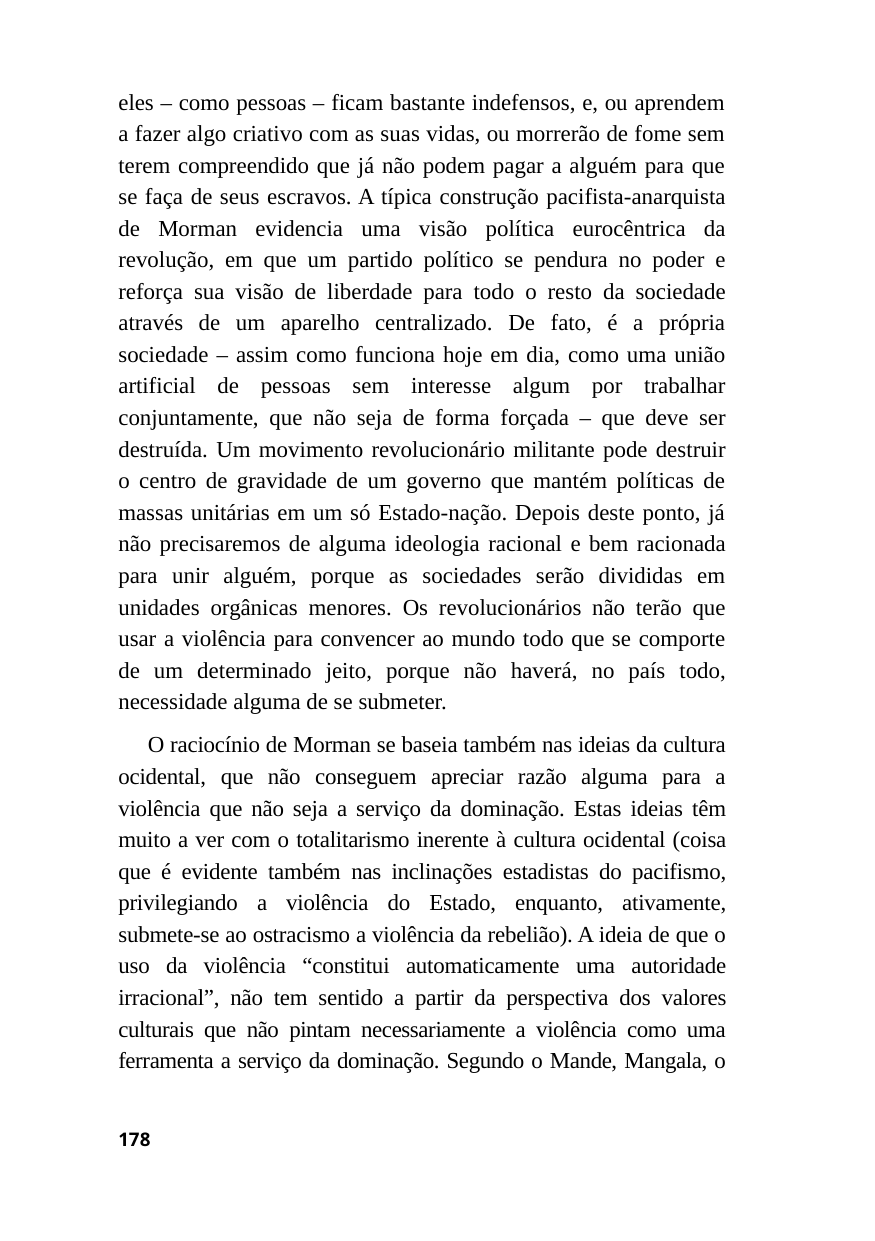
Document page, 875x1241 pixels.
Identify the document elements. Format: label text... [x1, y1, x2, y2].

text eles – como pessoas – ficam bastante indefensos, e, ou aprendem a fazer algo criativo com as suas vidas, ou morrerão de fome sem terem compreendido que já não podem pagar a alguém para que se faça de seus escravos. A típica construção pacifista-anarquista de Morman evidencia uma visão política eurocêntrica da revolução, em que um partido político se pendura no poder e reforça sua visão de liberdade para todo o resto da sociedade através de um aparelho centralizado. De fato, é a própria sociedade – assim como funciona hoje em dia, como uma união artificial de pessoas sem interesse algum por trabalhar conjuntamente, que não seja de forma forçada – que deve ser destruída. Um movimento revolucionário militante pode destruir o centro de gravidade de um governo que mantém políticas de massas unitárias em um só Estado-nação. Depois deste ponto, já não precisaremos de alguma ideologia racional e bem racionada para unir alguém, porque as sociedades serão divididas em unidades orgânicas menores. Os revolucionários não terão que usar a violência para convencer ao mundo todo que se comporte de um determinado jeito, porque não haverá, no país todo, necessidade alguma de se submeter. [118, 88, 726, 714]
text O raciocínio de Morman se baseia também nas ideias da cultura ocidental, que não conseguem apreciar razão alguma para a violência que não seja a serviço da dominação. Estas ideias têm muito a ver com o totalitarismo inerente à cultura ocidental (coisa que é evidente também nas inclinações estadistas do pacifismo, privilegiando a violência do Estado, enquanto, ativamente, submete-se ao ostracismo a violência da rebelião). A ideia de que o uso da violência “constitui automaticamente uma autoridade irracional”, não tem sentido a partir da perspectiva dos valores culturais que não pintam necessariamente a violência como uma ferramenta a serviço da dominação. Segundo o Mande, Mangala, o [118, 732, 726, 1073]
